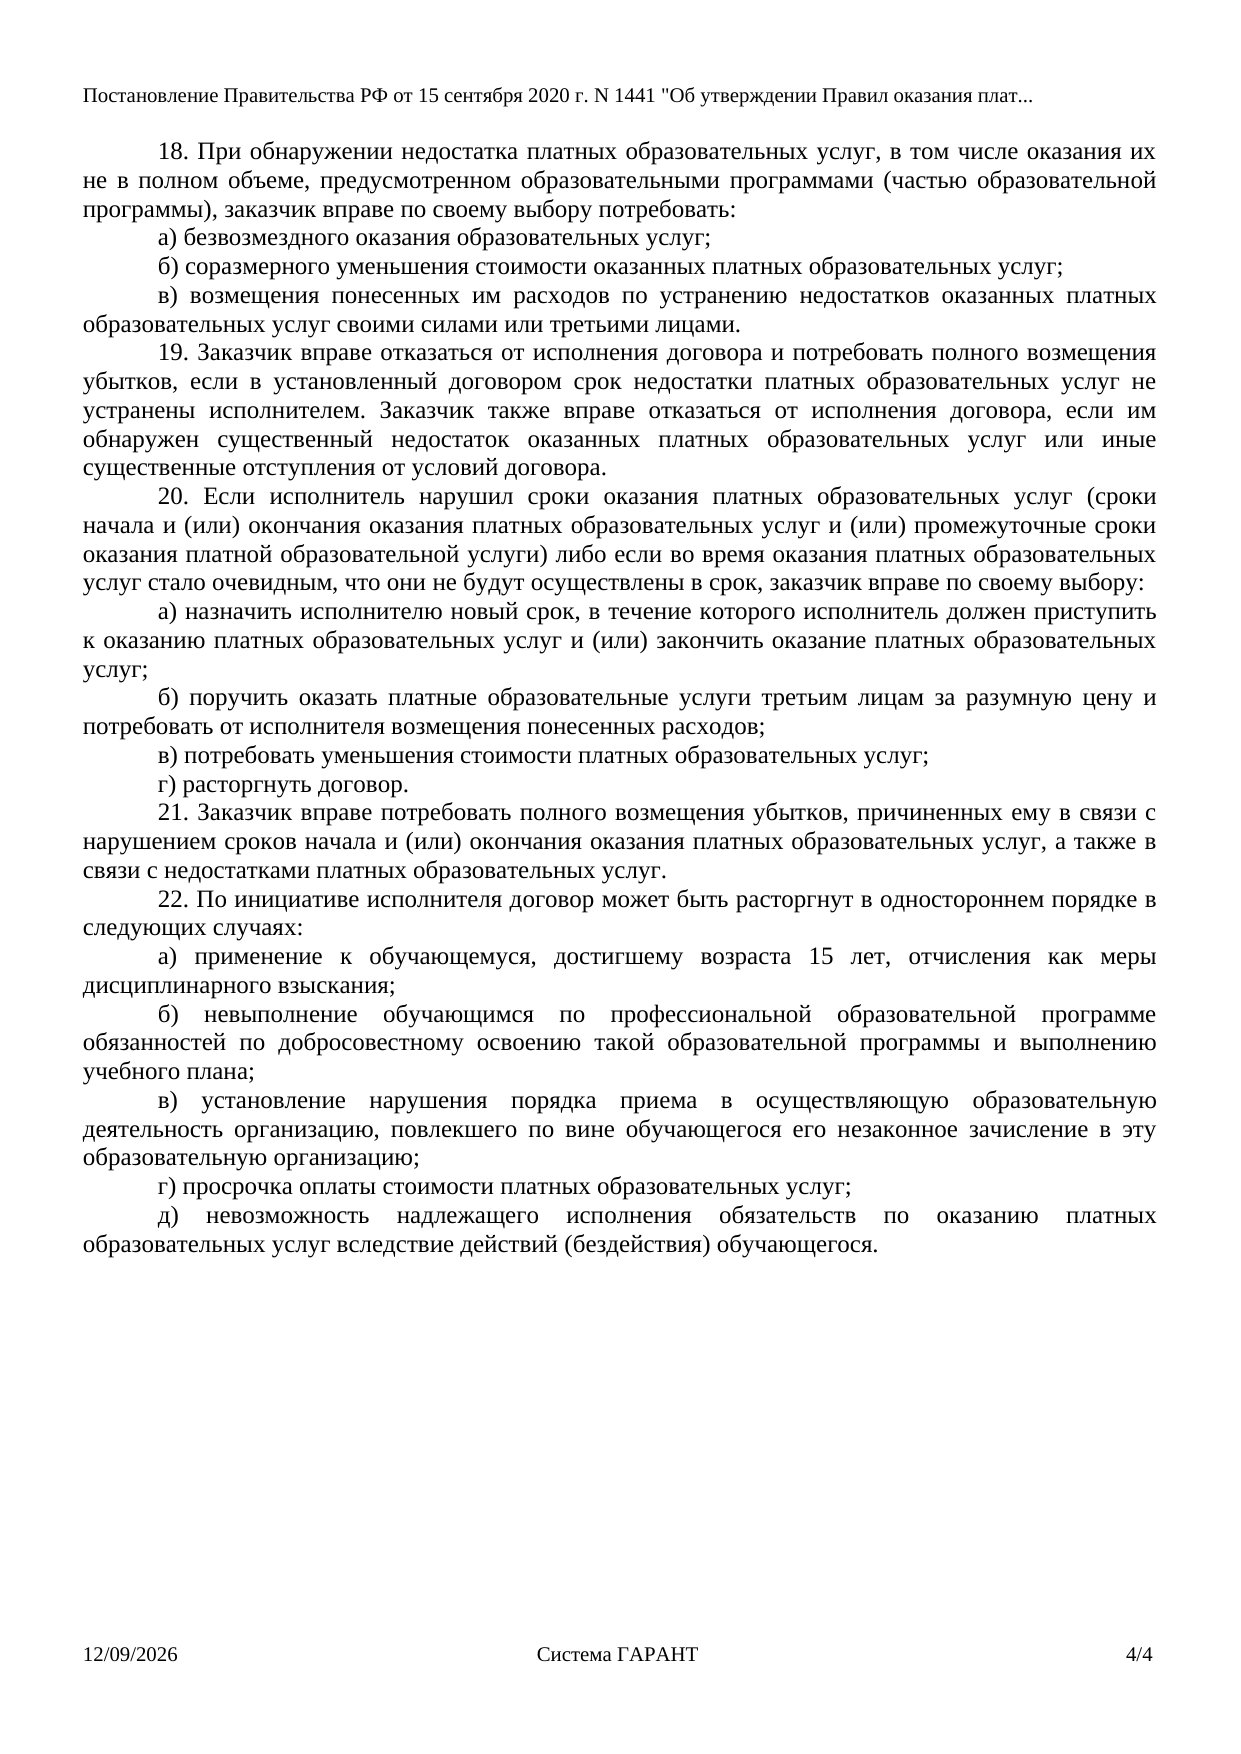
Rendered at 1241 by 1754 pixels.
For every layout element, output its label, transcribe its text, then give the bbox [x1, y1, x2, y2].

text г) просрочка оплаты стоимости платных образовательных услуг; [83, 1171, 1157, 1200]
text в) возмещения понесенных им расходов по устранению недостатков оказанных платных образовательных услуг своими силами или третьими лицами. [83, 280, 1157, 337]
text в) установление нарушения порядка приема в осуществляющую образовательную деятельность организацию, повлекшего по вине обучающегося его незаконное зачисление в эту образовательную организацию; [83, 1085, 1157, 1171]
text б) соразмерного уменьшения стоимости оказанных платных образовательных услуг; [83, 251, 1157, 280]
text 21. Заказчик вправе потребовать полного возмещения убытков, причиненных ему в связи с нарушением сроков начала и (или) окончания оказания платных образовательных услуг, а также в связи с недостатками платных образовательных услуг. [83, 797, 1157, 884]
text г) расторгнуть договор. [83, 769, 1157, 797]
text б) поручить оказать платные образовательные услуги третьим лицам за разумную цену и потребовать от исполнителя возмещения понесенных расходов; [83, 682, 1157, 740]
text 20. Если исполнитель нарушил сроки оказания платных образовательных услуг (сроки начала и (или) окончания оказания платных образовательных услуг и (или) промежуточные сроки оказания платной образовательной услуги) либо если во время оказания платных образовательных услуг стало очевидным, что они не будут осуществлены в срок, заказчик вправе по своему выбору: [83, 481, 1157, 596]
text 19. Заказчик вправе отказаться от исполнения договора и потребовать полного возмещения убытков, если в установленный договором срок недостатки платных образовательных услуг не устранены исполнителем. Заказчик также вправе отказаться от исполнения договора, если им обнаружен существенный недостаток оказанных платных образовательных услуг или иные существенные отступления от условий договора. [83, 337, 1157, 481]
text д) невозможность надлежащего исполнения обязательств по оказанию платных образовательных услуг вследствие действий (бездействия) обучающегося. [83, 1200, 1157, 1257]
text 22. По инициативе исполнителя договор может быть расторгнут в одностороннем порядке в следующих случаях: [83, 884, 1157, 941]
text а) безвозмездного оказания образовательных услуг; [83, 222, 1157, 251]
text 18. При обнаружении недостатка платных образовательных услуг, в том числе оказания их не в полном объеме, предусмотренном образовательными программами (частью образовательной программы), заказчик вправе по своему выбору потребовать: [83, 136, 1157, 222]
text а) назначить исполнителю новый срок, в течение которого исполнитель должен приступить к оказанию платных образовательных услуг и (или) закончить оказание платных образовательных услуг; [83, 596, 1157, 682]
text б) невыполнение обучающимся по профессиональной образовательной программе обязанностей по добросовестному освоению такой образовательной программы и выполнению учебного плана; [83, 999, 1157, 1085]
text в) потребовать уменьшения стоимости платных образовательных услуг; [83, 740, 1157, 769]
text а) применение к обучающемуся, достигшему возраста 15 лет, отчисления как меры дисциплинарного взыскания; [83, 941, 1157, 999]
